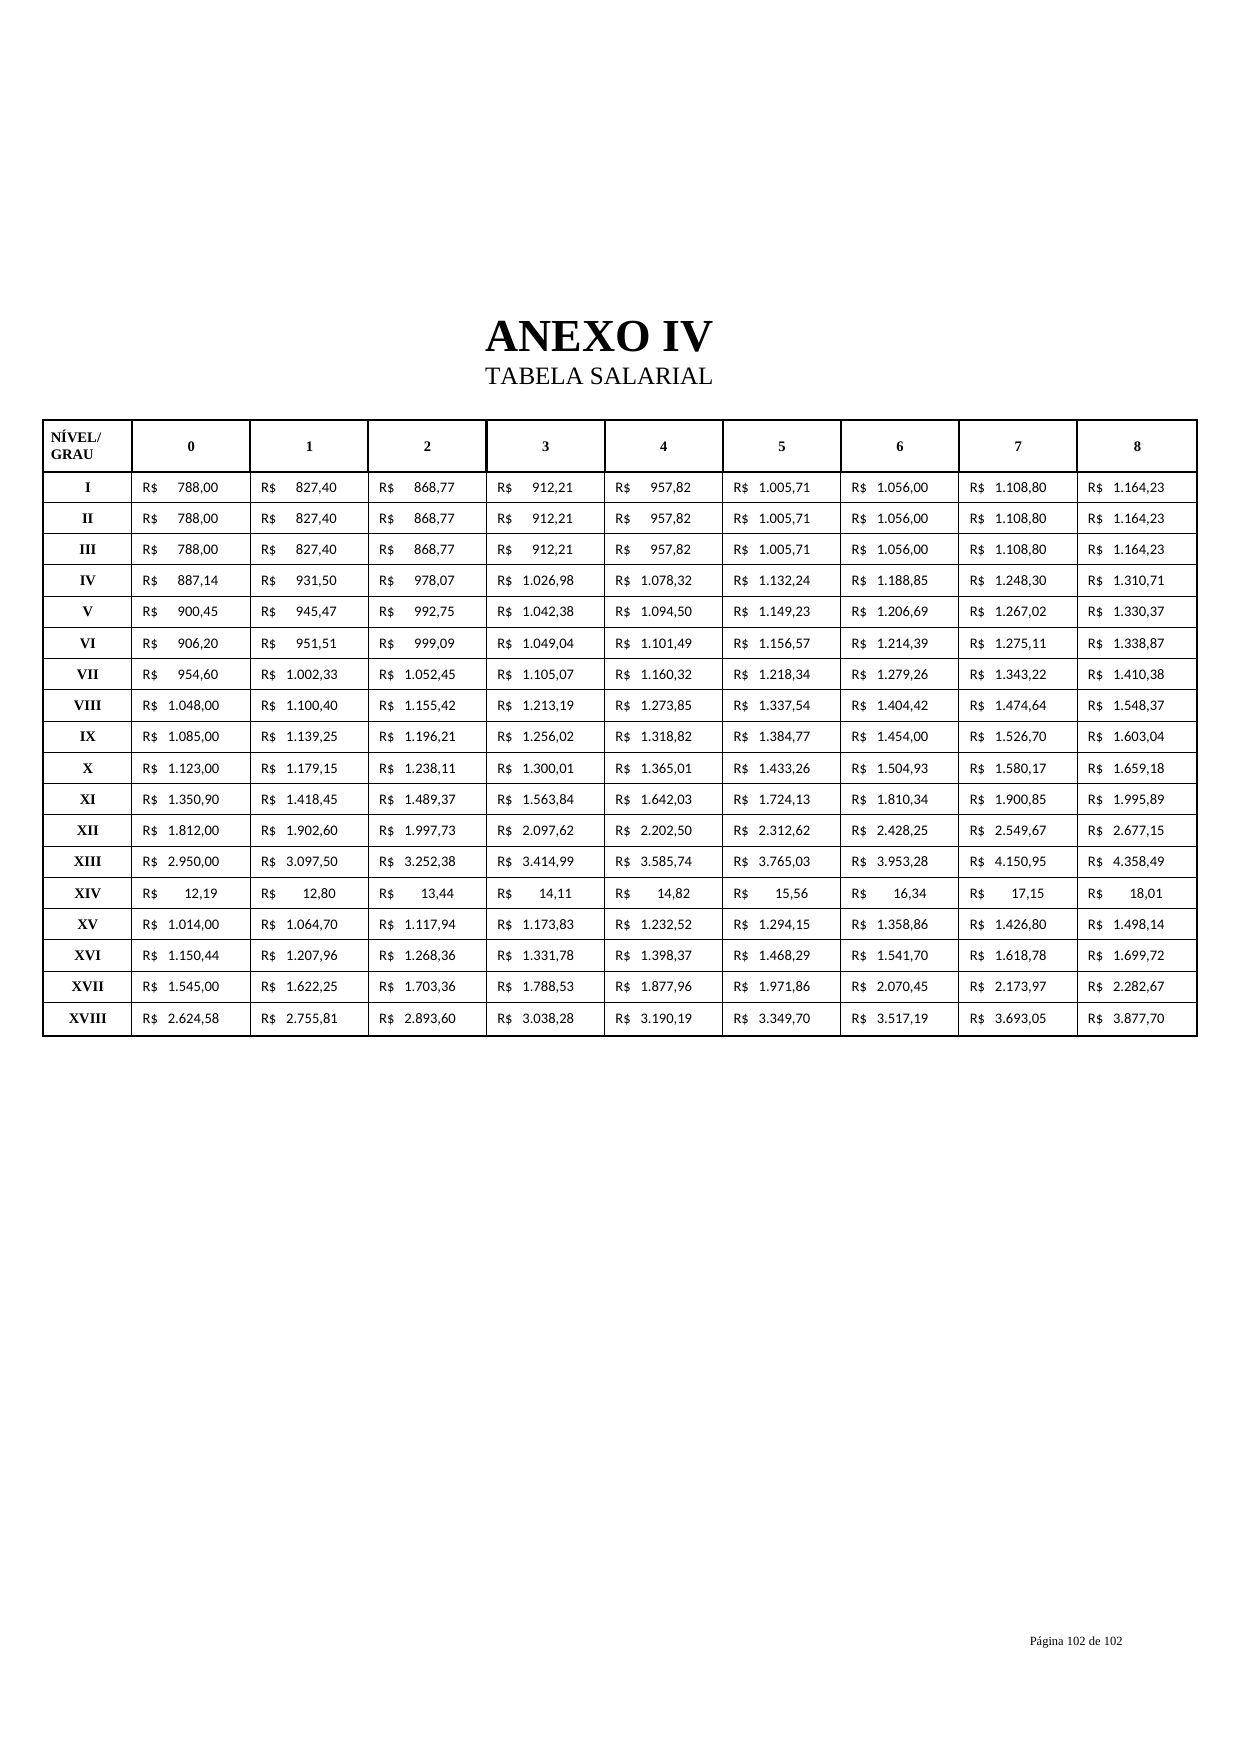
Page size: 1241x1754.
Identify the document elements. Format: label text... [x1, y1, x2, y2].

table_cell R$ 957,82 [605, 503, 722, 533]
table_cell [25, 939, 42, 971]
table_cell V [44, 597, 131, 627]
table_cell R$ 1.603,04 [1078, 722, 1196, 752]
table_cell R$ 1.468,29 [723, 940, 840, 971]
table_cell R$ 954,60 [132, 659, 250, 689]
table_cell R$ 1.404,42 [841, 690, 958, 721]
table_cell R$ 1.052,45 [369, 659, 486, 689]
table_header ANEXO IV [25, 305, 1174, 361]
table_cell R$ 957,82 [605, 473, 722, 502]
table_cell R$ 1.279,26 [841, 659, 958, 689]
table_cell VIII [44, 690, 131, 721]
table_cell R$ 1.014,00 [132, 909, 250, 939]
table_cell R$ 1.268,36 [369, 940, 486, 971]
table_cell R$ 1.117,94 [369, 909, 486, 939]
table_cell R$ 1.150,44 [132, 940, 250, 971]
table_cell R$ 3.585,74 [605, 847, 722, 877]
table_cell R$ 1.997,73 [369, 815, 486, 846]
table_cell R$ 1.330,37 [1078, 597, 1196, 627]
table_cell R$ 3.038,28 [487, 1003, 604, 1034]
table_cell R$ 1.545,00 [132, 972, 250, 1002]
table_cell [25, 846, 42, 877]
table_cell [25, 564, 42, 596]
table_cell R$ 12,19 [132, 878, 250, 908]
table_cell R$ 3.693,05 [959, 1003, 1077, 1034]
table_cell XVIII [44, 1003, 131, 1034]
table_cell R$ 1.207,96 [251, 940, 368, 971]
table_cell R$ 1.218,34 [723, 659, 840, 689]
table_cell R$ 1.048,00 [132, 690, 250, 721]
table_cell R$ 1.810,34 [841, 784, 958, 814]
table_cell R$ 2.549,67 [959, 815, 1077, 846]
table_cell R$ 3.349,70 [723, 1003, 840, 1034]
table_cell R$ 1.410,38 [1078, 659, 1196, 689]
table_cell [25, 627, 42, 658]
table_cell R$ 3.414,99 [487, 847, 604, 877]
table_cell R$ 1.622,25 [251, 972, 368, 1002]
table_cell R$ 1.064,70 [251, 909, 368, 939]
table_cell R$ 1.139,25 [251, 722, 368, 752]
table_cell R$ 1.275,11 [959, 628, 1077, 658]
table_cell [25, 689, 42, 721]
table_cell R$ 1.273,85 [605, 690, 722, 721]
table_cell R$ 1.418,45 [251, 784, 368, 814]
table_cell TABELA SALARIAL [25, 361, 1174, 419]
table_cell R$ 1.365,01 [605, 753, 722, 783]
table_cell R$ 1.100,40 [251, 690, 368, 721]
table_cell R$ 1.659,18 [1078, 753, 1196, 783]
table_cell R$ 3.765,03 [723, 847, 840, 877]
table_cell R$ 1.005,71 [723, 534, 840, 564]
table_cell R$ 1.310,71 [1078, 565, 1196, 596]
table_cell IX [44, 722, 131, 752]
table_cell R$ 1.426,80 [959, 909, 1077, 939]
table_cell R$ 4.150,95 [959, 847, 1077, 877]
table_cell R$ 900,45 [132, 597, 250, 627]
table_cell R$ 2.677,15 [1078, 815, 1196, 846]
table_cell R$ 912,21 [487, 503, 604, 533]
table_cell 1 [251, 421, 367, 471]
table_cell R$ 1.149,23 [723, 597, 840, 627]
table_cell R$ 992,75 [369, 597, 486, 627]
table_cell R$ 3.190,19 [605, 1003, 722, 1034]
table_cell R$ 1.812,00 [132, 815, 250, 846]
table_cell R$ 1.156,57 [723, 628, 840, 658]
table_cell R$ 1.179,15 [251, 753, 368, 783]
table_cell R$ 1.541,70 [841, 940, 958, 971]
table_cell R$ 1.548,37 [1078, 690, 1196, 721]
table_cell R$ 912,21 [487, 473, 604, 502]
table_cell R$ 2.173,97 [959, 972, 1077, 1002]
table_cell NÍVEL/ GRAU [44, 421, 131, 471]
table_cell R$ 1.618,78 [959, 940, 1077, 971]
table_cell R$ 3.252,38 [369, 847, 486, 877]
table_cell R$ 1.256,02 [487, 722, 604, 752]
table_cell R$ 18,01 [1078, 878, 1196, 908]
table_cell R$ 912,21 [487, 534, 604, 564]
table_cell R$ 1.164,23 [1078, 473, 1196, 502]
table_cell R$ 1.350,90 [132, 784, 250, 814]
table_cell R$ 945,47 [251, 597, 368, 627]
table_cell R$ 1.724,13 [723, 784, 840, 814]
table_cell [25, 658, 42, 689]
table_cell R$ 906,20 [132, 628, 250, 658]
table_cell R$ 3.517,19 [841, 1003, 958, 1034]
table_cell VII [44, 659, 131, 689]
table_cell R$ 1.580,17 [959, 753, 1077, 783]
table_cell R$ 1.164,23 [1078, 503, 1196, 533]
table_cell R$ 1.094,50 [605, 597, 722, 627]
table_cell XVI [44, 940, 131, 971]
table_cell R$ 1.526,70 [959, 722, 1077, 752]
table_cell R$ 1.232,52 [605, 909, 722, 939]
table_cell R$ 1.454,00 [841, 722, 958, 752]
table_cell R$ 1.877,96 [605, 972, 722, 1002]
table_cell R$ 1.049,04 [487, 628, 604, 658]
table_cell R$ 1.196,21 [369, 722, 486, 752]
table_cell [25, 814, 42, 846]
table_cell R$ 1.318,82 [605, 722, 722, 752]
table_cell R$ 1.188,85 [841, 565, 958, 596]
table_cell [25, 533, 42, 564]
table_cell R$ 1.703,36 [369, 972, 486, 1002]
table_cell R$ 868,77 [369, 503, 486, 533]
table_cell R$ 2.624,58 [132, 1003, 250, 1034]
table_cell R$ 1.563,84 [487, 784, 604, 814]
table_cell R$ 16,34 [841, 878, 958, 908]
table_cell R$ 887,14 [132, 565, 250, 596]
table_cell [25, 1002, 42, 1034]
table_cell R$ 1.900,85 [959, 784, 1077, 814]
table_cell R$ 1.164,23 [1078, 534, 1196, 564]
table_cell R$ 1.155,42 [369, 690, 486, 721]
table_cell R$ 788,00 [132, 473, 250, 502]
table_cell R$ 2.428,25 [841, 815, 958, 846]
table_cell 0 [133, 421, 249, 471]
table_cell R$ 1.056,00 [841, 503, 958, 533]
table_cell R$ 1.504,93 [841, 753, 958, 783]
table_cell [25, 783, 42, 814]
table_cell R$ 1.433,26 [723, 753, 840, 783]
table_cell R$ 1.056,00 [841, 534, 958, 564]
table_cell [25, 419, 42, 471]
table_cell 8 [1078, 421, 1196, 471]
table_cell R$ 1.056,00 [841, 473, 958, 502]
table_cell R$ 1.026,98 [487, 565, 604, 596]
table_cell R$ 1.206,69 [841, 597, 958, 627]
table_cell R$ 2.202,50 [605, 815, 722, 846]
table_cell R$ 1.078,32 [605, 565, 722, 596]
table_cell R$ 2.282,67 [1078, 972, 1196, 1002]
table_cell R$ 1.995,89 [1078, 784, 1196, 814]
table_cell R$ 1.132,24 [723, 565, 840, 596]
table_cell R$ 4.358,49 [1078, 847, 1196, 877]
table_cell XII [44, 815, 131, 846]
table_cell R$ 1.294,15 [723, 909, 840, 939]
table_cell III [44, 534, 131, 564]
table_cell [25, 971, 42, 1002]
table_cell [25, 471, 42, 502]
table_cell R$ 1.005,71 [723, 473, 840, 502]
table_cell R$ 1.108,80 [959, 503, 1077, 533]
table_cell [1174, 361, 1197, 419]
table_cell R$ 1.160,32 [605, 659, 722, 689]
table_cell R$ 2.755,81 [251, 1003, 368, 1034]
table_cell XVII [44, 972, 131, 1002]
table_cell R$ 1.331,78 [487, 940, 604, 971]
table_cell XV [44, 909, 131, 939]
table_cell R$ 17,15 [959, 878, 1077, 908]
table_cell R$ 3.953,28 [841, 847, 958, 877]
table_cell R$ 1.343,22 [959, 659, 1077, 689]
table_cell R$ 14,11 [487, 878, 604, 908]
table_cell R$ 1.214,39 [841, 628, 958, 658]
table_cell I [44, 473, 131, 502]
table_cell R$ 1.248,30 [959, 565, 1077, 596]
table_cell R$ 1.337,54 [723, 690, 840, 721]
table_cell 4 [606, 421, 722, 471]
table_cell XIII [44, 847, 131, 877]
table_cell R$ 1.971,86 [723, 972, 840, 1002]
table_cell R$ 1.384,77 [723, 722, 840, 752]
table_cell R$ 1.085,00 [132, 722, 250, 752]
table_cell R$ 1.123,00 [132, 753, 250, 783]
table_cell R$ 951,51 [251, 628, 368, 658]
table_cell R$ 1.788,53 [487, 972, 604, 1002]
table_cell R$ 1.042,38 [487, 597, 604, 627]
table_cell R$ 1.489,37 [369, 784, 486, 814]
table_cell R$ 1.101,49 [605, 628, 722, 658]
table_cell R$ 999,09 [369, 628, 486, 658]
table_cell R$ 1.300,01 [487, 753, 604, 783]
table_cell R$ 3.877,70 [1078, 1003, 1196, 1034]
table_header [1174, 305, 1197, 361]
table_cell X [44, 753, 131, 783]
table_cell 2 [369, 421, 485, 471]
table_cell R$ 2.893,60 [369, 1003, 486, 1034]
table_cell R$ 1.108,80 [959, 534, 1077, 564]
table_cell R$ 1.238,11 [369, 753, 486, 783]
table_cell R$ 827,40 [251, 503, 368, 533]
table_cell R$ 1.338,87 [1078, 628, 1196, 658]
table_cell R$ 1.498,14 [1078, 909, 1196, 939]
table_cell R$ 957,82 [605, 534, 722, 564]
table_cell [25, 596, 42, 627]
table_cell R$ 788,00 [132, 503, 250, 533]
table_cell 7 [960, 421, 1076, 471]
table_cell R$ 978,07 [369, 565, 486, 596]
table_cell R$ 15,56 [723, 878, 840, 908]
table_cell XI [44, 784, 131, 814]
table_cell II [44, 503, 131, 533]
table_cell R$ 14,82 [605, 878, 722, 908]
table_cell R$ 1.267,02 [959, 597, 1077, 627]
table_cell [25, 908, 42, 939]
table_cell R$ 13,44 [369, 878, 486, 908]
table_cell R$ 1.105,07 [487, 659, 604, 689]
table_cell 6 [842, 421, 958, 471]
table_cell R$ 3.097,50 [251, 847, 368, 877]
table_cell R$ 12,80 [251, 878, 368, 908]
table_cell [25, 877, 42, 908]
table_cell R$ 1.474,64 [959, 690, 1077, 721]
table_cell [25, 502, 42, 533]
table_cell [25, 752, 42, 783]
table_cell R$ 1.108,80 [959, 473, 1077, 502]
table_cell R$ 2.097,62 [487, 815, 604, 846]
table_cell R$ 1.002,33 [251, 659, 368, 689]
table_cell R$ 1.173,83 [487, 909, 604, 939]
table_cell R$ 1.902,60 [251, 815, 368, 846]
table_cell R$ 868,77 [369, 534, 486, 564]
table_cell R$ 1.213,19 [487, 690, 604, 721]
table_cell 3 [488, 421, 604, 471]
table_cell R$ 1.398,37 [605, 940, 722, 971]
table_cell R$ 1.358,86 [841, 909, 958, 939]
table_cell XIV [44, 878, 131, 908]
table_cell R$ 827,40 [251, 473, 368, 502]
table_cell R$ 827,40 [251, 534, 368, 564]
table_cell IV [44, 565, 131, 596]
table_cell R$ 1.005,71 [723, 503, 840, 533]
table_cell R$ 868,77 [369, 473, 486, 502]
table_cell R$ 2.070,45 [841, 972, 958, 1002]
table_cell [25, 721, 42, 752]
table_cell R$ 2.312,62 [723, 815, 840, 846]
table_cell R$ 1.642,03 [605, 784, 722, 814]
table_cell R$ 1.699,72 [1078, 940, 1196, 971]
table_cell R$ 931,50 [251, 565, 368, 596]
table_cell 5 [724, 421, 840, 471]
table_cell R$ 2.950,00 [132, 847, 250, 877]
table_cell R$ 788,00 [132, 534, 250, 564]
table_cell VI [44, 628, 131, 658]
